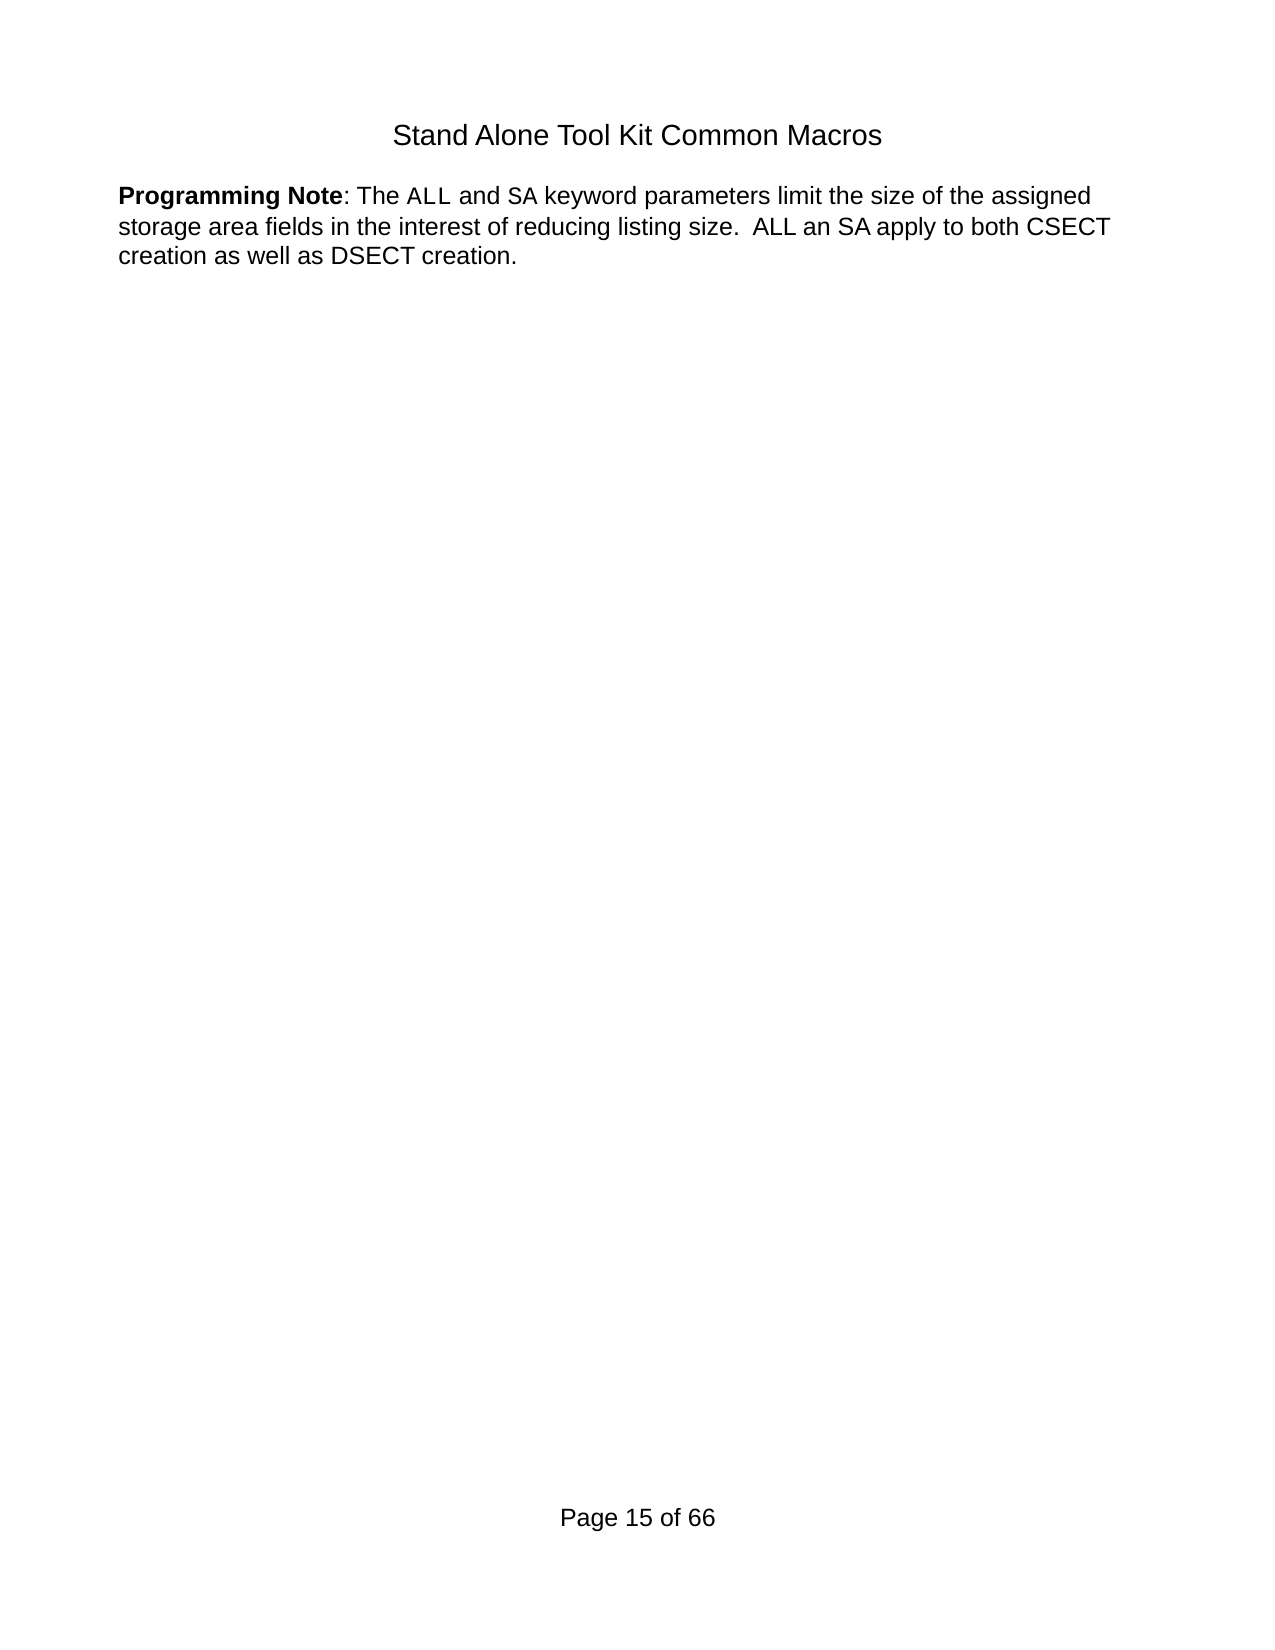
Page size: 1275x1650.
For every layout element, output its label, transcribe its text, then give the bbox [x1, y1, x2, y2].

text Programming Note: The ALL and SA keyword parameters limit the size of the assigned storage area fields in the interest of reducing listing size. ALL an SA apply to both CSECT creation as well as DSECT creation. [118, 181, 1157, 269]
